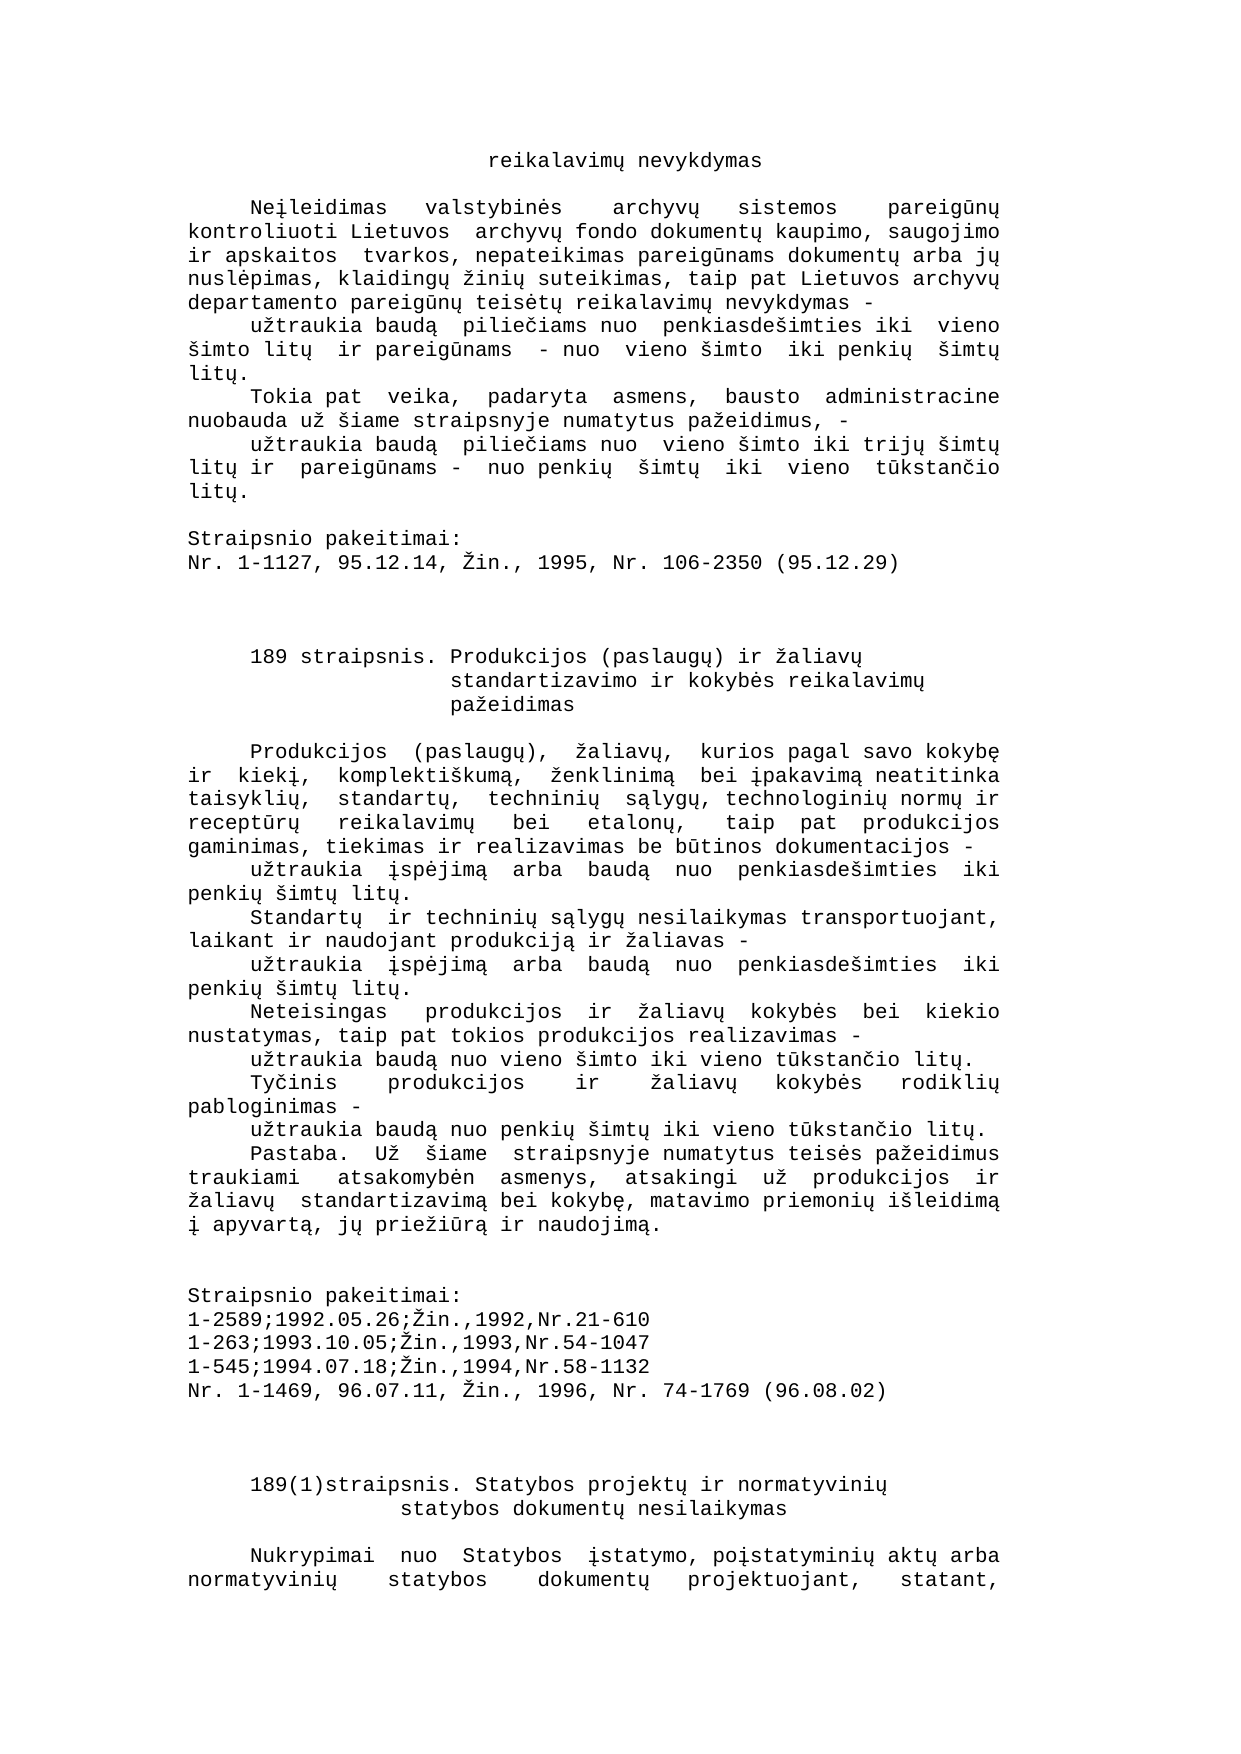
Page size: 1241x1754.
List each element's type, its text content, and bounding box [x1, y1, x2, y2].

text Pastaba. Už šiame straipsnyje numatytus teisės pažeidimus [187, 1143, 1053, 1167]
text Nr. 1-1469, 96.07.11, Žin., 1996, Nr. 74-1769 (96.08.02) [187, 1379, 1053, 1403]
text laikant ir naudojant produkciją ir žaliavas - [187, 930, 1053, 954]
text statybos dokumentų nesilaikymas [187, 1498, 1053, 1521]
text penkių šimtų litų. [187, 978, 1053, 1001]
text šimto litų ir pareigūnams - nuo vieno šimto iki penkių šimtų [187, 339, 1053, 363]
text kontroliuoti Lietuvos archyvų fondo dokumentų kaupimo, saugojimo [187, 221, 1053, 244]
text gaminimas, tiekimas ir realizavimas be būtinos dokumentacijos - [187, 836, 1053, 859]
text Straipsnio pakeitimai: [187, 1285, 1053, 1309]
text traukiami atsakomybėn asmenys, atsakingi už produkcijos ir [187, 1167, 1053, 1190]
text litų. [187, 363, 1053, 386]
text Standartų ir techninių sąlygų nesilaikymas transportuojant, [187, 907, 1053, 930]
text ir kiekį, komplektiškumą, ženklinimą bei įpakavimą neatitinka [187, 765, 1053, 788]
text pabloginimas - [187, 1096, 1053, 1119]
text 189 straipsnis. Produkcijos (paslaugų) ir žaliavų [187, 647, 1053, 670]
text litų ir pareigūnams - nuo penkių šimtų iki vieno tūkstančio [187, 457, 1053, 481]
text užtraukia įspėjimą arba baudą nuo penkiasdešimties iki [187, 859, 1053, 883]
text nustatymas, taip pat tokios produkcijos realizavimas - [187, 1025, 1053, 1048]
text receptūrų reikalavimų bei etalonų, taip pat produkcijos [187, 812, 1053, 836]
text Straipsnio pakeitimai: [187, 528, 1053, 552]
text penkių šimtų litų. [187, 883, 1053, 907]
text 1-263;1993.10.05;Žin.,1993,Nr.54-1047 [187, 1332, 1053, 1356]
text nuobauda už šiame straipsnyje numatytus pažeidimus, - [187, 410, 1053, 434]
text ir apskaitos tvarkos, nepateikimas pareigūnams dokumentų arba jų [187, 244, 1053, 268]
text Neteisingas produkcijos ir žaliavų kokybės bei kiekio [187, 1001, 1053, 1025]
text Nukrypimai nuo Statybos įstatymo, poįstatyminių aktų arba [187, 1545, 1053, 1569]
text nuslėpimas, klaidingų žinių suteikimas, taip pat Lietuvos archyvų [187, 268, 1053, 292]
text 1-2589;1992.05.26;Žin.,1992,Nr.21-610 [187, 1309, 1053, 1332]
text užtraukia įspėjimą arba baudą nuo penkiasdešimties iki [187, 954, 1053, 978]
text normatyvinių statybos dokumentų projektuojant, statant, [187, 1569, 1053, 1592]
text departamento pareigūnų teisėtų reikalavimų nevykdymas - [187, 292, 1053, 316]
text taisyklių, standartų, techninių sąlygų, technologinių normų ir [187, 788, 1053, 812]
text užtraukia baudą piliečiams nuo vieno šimto iki trijų šimtų [187, 434, 1053, 457]
text užtraukia baudą piliečiams nuo penkiasdešimties iki vieno [187, 316, 1053, 339]
text pažeidimas [187, 694, 1053, 717]
text 189(1)straipsnis. Statybos projektų ir normatyvinių [187, 1474, 1053, 1498]
text užtraukia baudą nuo penkių šimtų iki vieno tūkstančio litų. [187, 1119, 1053, 1143]
text užtraukia baudą nuo vieno šimto iki vieno tūkstančio litų. [187, 1048, 1053, 1072]
text Neįleidimas valstybinės archyvų sistemos pareigūnų [187, 197, 1053, 221]
text Tokia pat veika, padaryta asmens, bausto administracine [187, 386, 1053, 410]
text Tyčinis produkcijos ir žaliavų kokybės rodiklių [187, 1072, 1053, 1096]
text standartizavimo ir kokybės reikalavimų [187, 670, 1053, 694]
text 1-545;1994.07.18;Žin.,1994,Nr.58-1132 [187, 1356, 1053, 1379]
text litų. [187, 481, 1053, 505]
text Produkcijos (paslaugų), žaliavų, kurios pagal savo kokybę [187, 741, 1053, 765]
text į apyvartą, jų priežiūrą ir naudojimą. [187, 1214, 1053, 1238]
text Nr. 1-1127, 95.12.14, Žin., 1995, Nr. 106-2350 (95.12.29) [187, 552, 1053, 576]
text žaliavų standartizavimą bei kokybę, matavimo priemonių išleidimą [187, 1190, 1053, 1214]
text reikalavimų nevykdymas [187, 150, 1053, 174]
